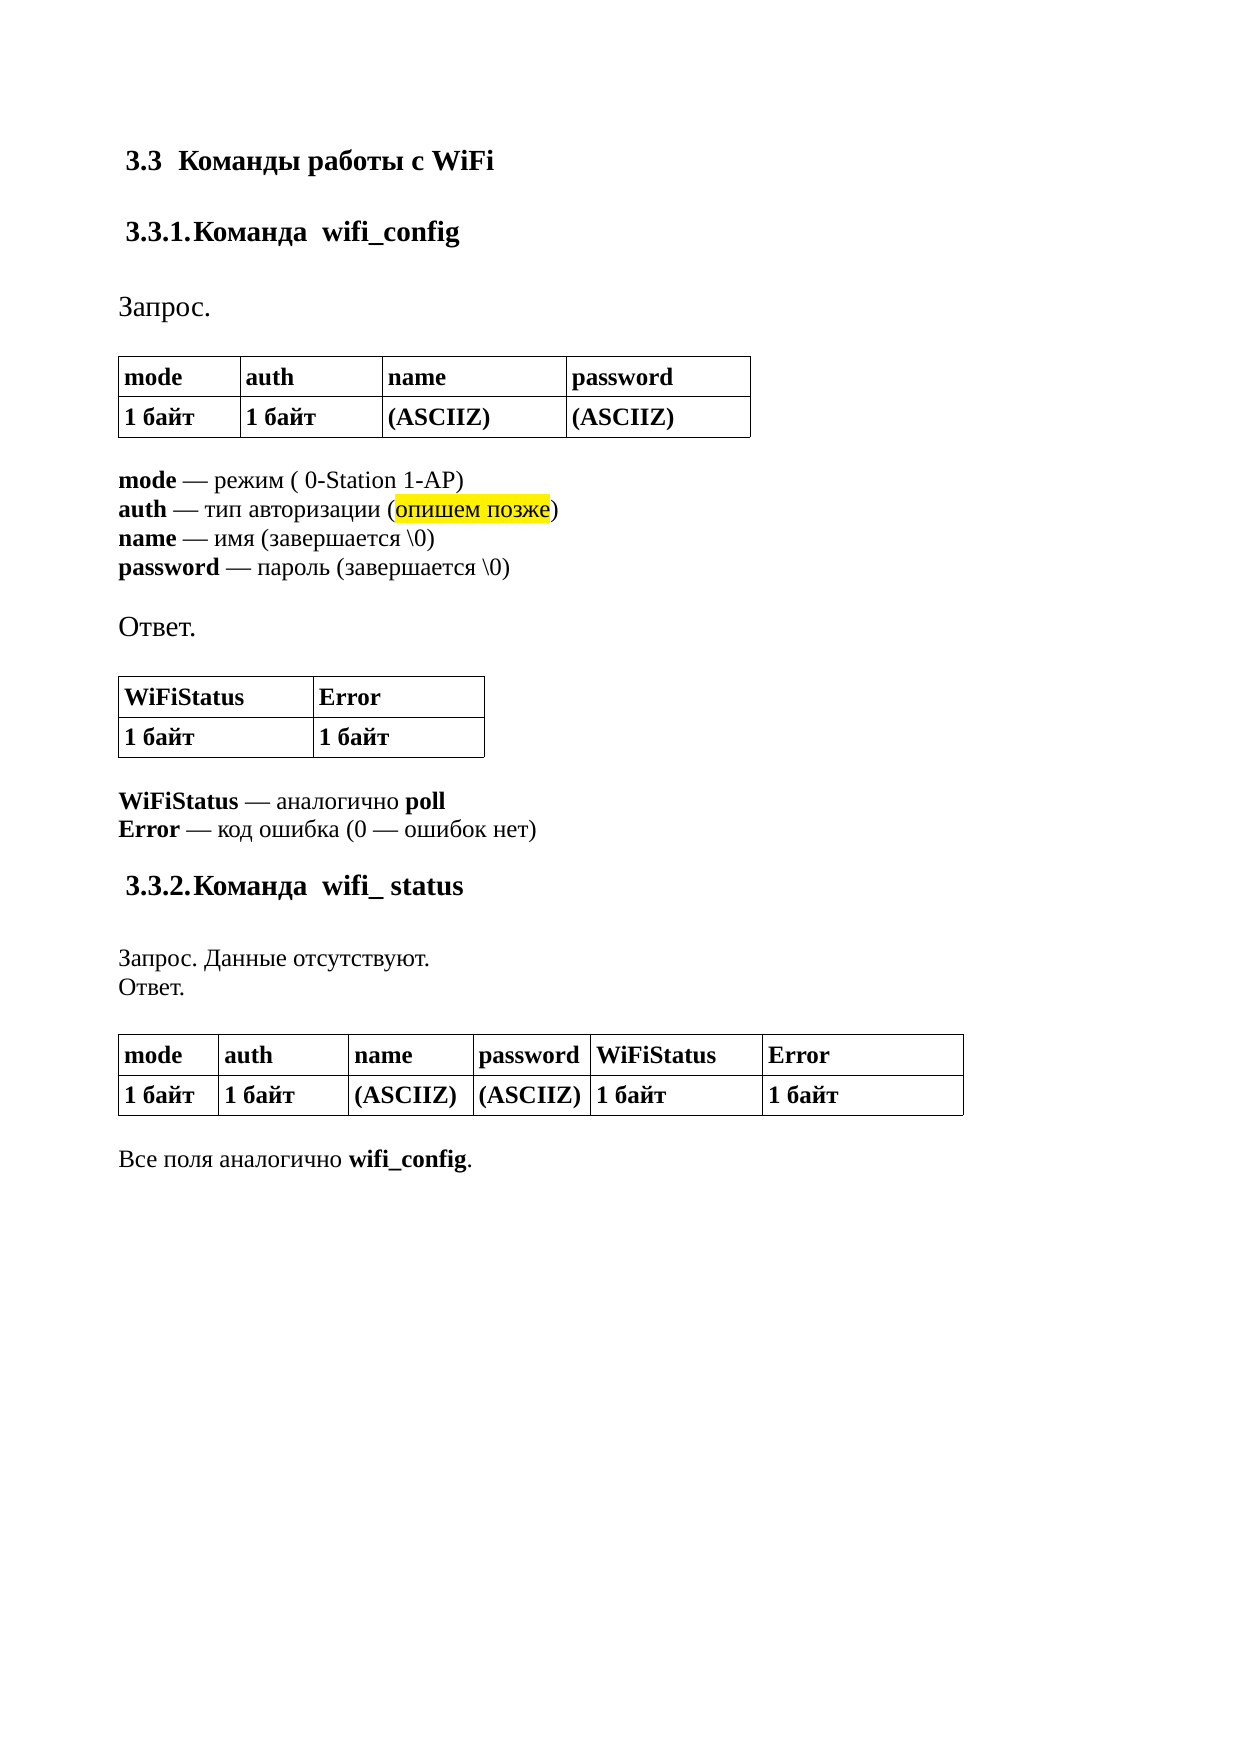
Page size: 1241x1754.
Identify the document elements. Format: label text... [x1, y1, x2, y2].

subtitle Команды работы с WiFi [118, 143, 1122, 177]
table_header WiFiStatus [591, 1035, 762, 1074]
subtitle Команда wifi_ status [118, 868, 1122, 902]
table_header name [349, 1035, 473, 1074]
table_cell 1 байт [119, 718, 313, 757]
table_header mode [119, 357, 240, 396]
table_cell (ASCIIZ) [383, 397, 566, 437]
text password — пароль (завершается \0) [118, 552, 1122, 581]
table_header name [383, 357, 566, 396]
text Все поля аналогично wifi_config. [118, 1144, 1122, 1172]
table_cell (ASCIIZ) [474, 1076, 590, 1115]
table_header password [567, 357, 750, 396]
table_header Error [763, 1035, 963, 1074]
table_header auth [219, 1035, 348, 1074]
subtitle Команда wifi_config [118, 214, 1122, 248]
text name — имя (завершается \0) [118, 523, 1122, 552]
text auth — тип авторизации (опишем позже) [118, 494, 1122, 523]
text Error — код ошибка (0 — ошибок нет) [118, 814, 1122, 843]
table_header WiFiStatus [119, 677, 313, 717]
table_cell 1 байт [314, 718, 484, 757]
table_cell (ASCIIZ) [567, 397, 750, 437]
table_header password [474, 1035, 590, 1074]
text Запрос. Данные отсутствуют. [118, 943, 1122, 972]
table_cell 1 байт [119, 1076, 218, 1115]
table_header Error [314, 677, 484, 717]
table_header auth [241, 357, 382, 396]
table_header mode [119, 1035, 218, 1074]
table_cell 1 байт [119, 397, 240, 437]
table_cell 1 байт [219, 1076, 348, 1115]
text Ответ. [118, 609, 1122, 643]
text mode — режим ( 0-Station 1-AP) [118, 466, 1122, 494]
table_cell 1 байт [591, 1076, 762, 1115]
text WiFiStatus — аналогично poll [118, 786, 1122, 814]
table_cell (ASCIIZ) [349, 1076, 473, 1115]
text Запрос. [118, 289, 1122, 322]
table_cell 1 байт [763, 1076, 963, 1115]
text Ответ. [118, 972, 1122, 1001]
table_cell 1 байт [241, 397, 382, 437]
